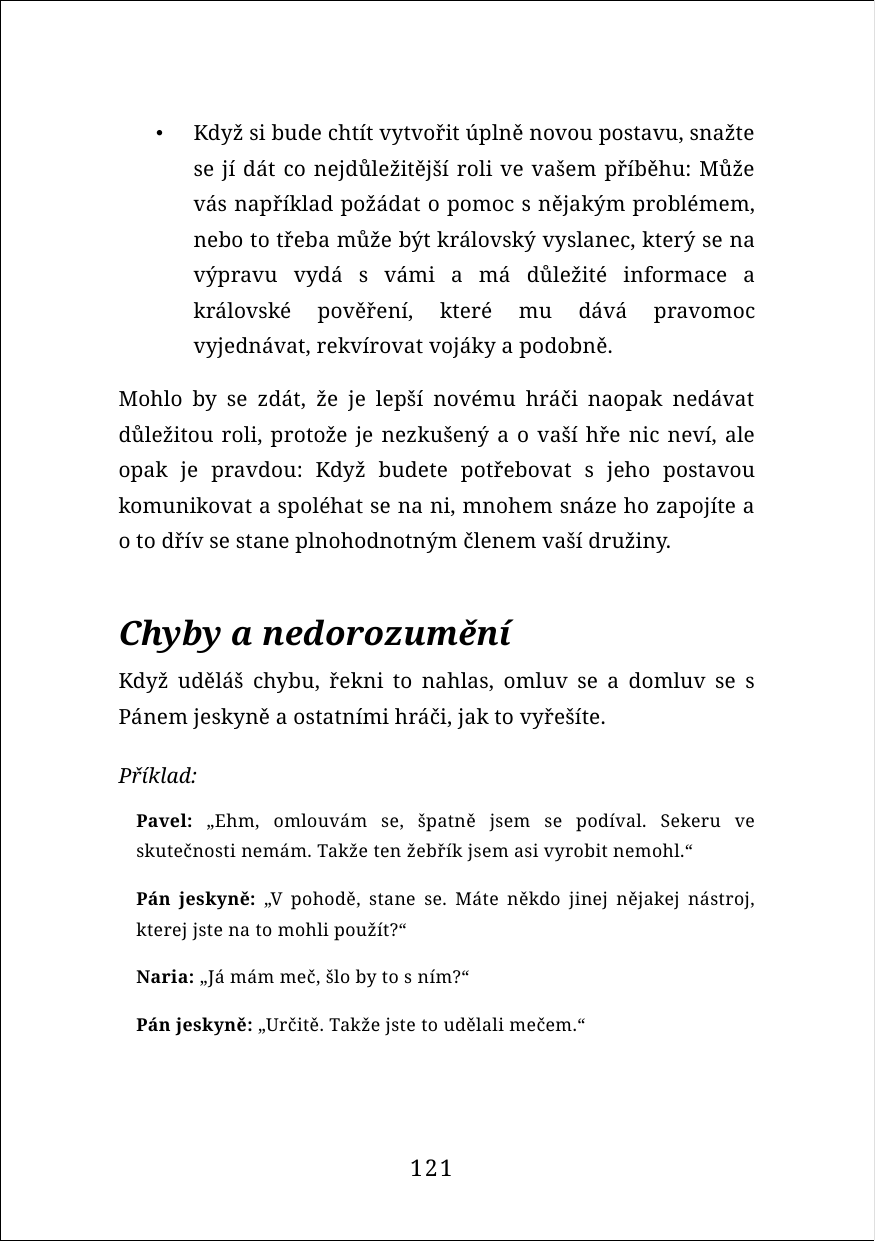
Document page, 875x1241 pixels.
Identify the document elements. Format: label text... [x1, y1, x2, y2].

text Pavel: „Ehm, omlouvám se, špatně jsem se podíval. Sekeru ve skutečnosti nemám. Takže ten žebřík jsem asi vyrobit nemohl.“ [136, 809, 756, 863]
list Když si bude chtít vytvořit úplně novou postavu, snažte se jí dát co nejdůležitější roli ve vašem příběhu: Může vás například požádat o pomoc s nějakým problémem, nebo to třeba může být královský vyslanec, který se na výpravu vydá s vámi a má důležité informace a královské pověření, které mu dává pravomoc vyjednávat, rekvírovat vojáky a podobně. [156, 118, 756, 360]
text Když uděláš chybu, řekni to nahlas, omluv se a domluv se s Pánem jeskyně a ostatními hráči, jak to vyřešíte. [118, 667, 756, 731]
text Naria: „Já mám meč, šlo by to s ním?“ [136, 965, 756, 989]
text Pán jeskyně: „Určitě. Takže jste to udělali mečem.“ [136, 1013, 756, 1037]
text Mohlo by se zdát, že je lepší novému hráči naopak nedávat důležitou roli, protože je nezkušený a o vaší hře nic neví, ale opak je pravdou: Když budete potřebovat s jeho postavou komunikovat a spoléhat se na ni, mnohem snáze ho zapojíte a o to dřív se stane plnohodnotným členem vaší družiny. [118, 384, 756, 555]
subtitle Chyby a nedorozumění [118, 609, 756, 655]
text Pán jeskyně: „V pohodě, stane se. Máte někdo jinej nějakej nástroj, kterej jste na to mohli použít?“ [136, 887, 756, 941]
text Příklad: [118, 761, 756, 790]
